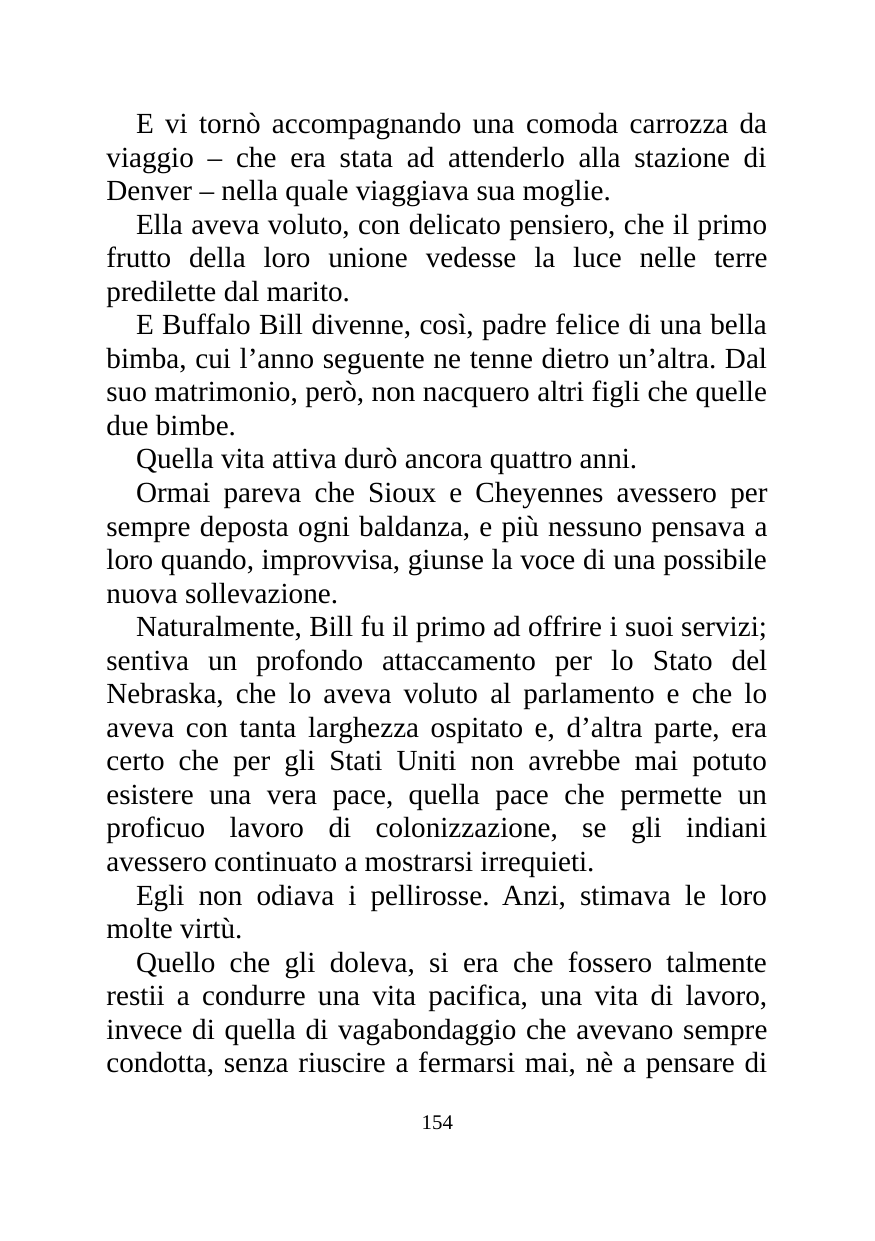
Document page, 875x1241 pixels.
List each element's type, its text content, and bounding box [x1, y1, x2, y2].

text Ella aveva voluto, con delicato pensiero, che il primo frutto della loro unione vedesse la luce nelle terre predilette dal marito. [106, 207, 768, 307]
text Quello che gli doleva, si era che fossero talmente restii a condurre una vita pacifica, una vita di lavoro, invece di quella di vagabondaggio che avevano sempre condotta, senza riuscire a fermarsi mai, nè a pensare di [106, 945, 768, 1079]
text Quella vita attiva durò ancora quattro anni. [106, 442, 768, 475]
text Egli non odiava i pellirosse. Anzi, stimava le loro molte virtù. [106, 878, 768, 945]
text E vi tornò accompagnando una comoda carrozza da viaggio – che era stata ad attenderlo alla stazione di Denver – nella quale viaggiava sua moglie. [106, 106, 768, 207]
text Naturalmente, Bill fu il primo ad offrire i suoi servizi; sentiva un profondo attaccamento per lo Stato del Nebraska, che lo aveva voluto al parlamento e che lo aveva con tanta larghezza ospitato e, d’altra parte, era certo che per gli Stati Uniti non avrebbe mai potuto esistere una vera pace, quella pace che permette un proficuo lavoro di colonizzazione, se gli indiani avessero continuato a mostrarsi irrequieti. [106, 609, 768, 878]
text E Buffalo Bill divenne, così, padre felice di una bella bimba, cui l’anno seguente ne tenne dietro un’altra. Dal suo matrimonio, però, non nacquero altri figli che quelle due bimbe. [106, 307, 768, 442]
text Ormai pareva che Sioux e Cheyennes avessero per sempre deposta ogni baldanza, e più nessuno pensava a loro quando, improvvisa, giunse la voce di una possibile nuova sollevazione. [106, 475, 768, 609]
